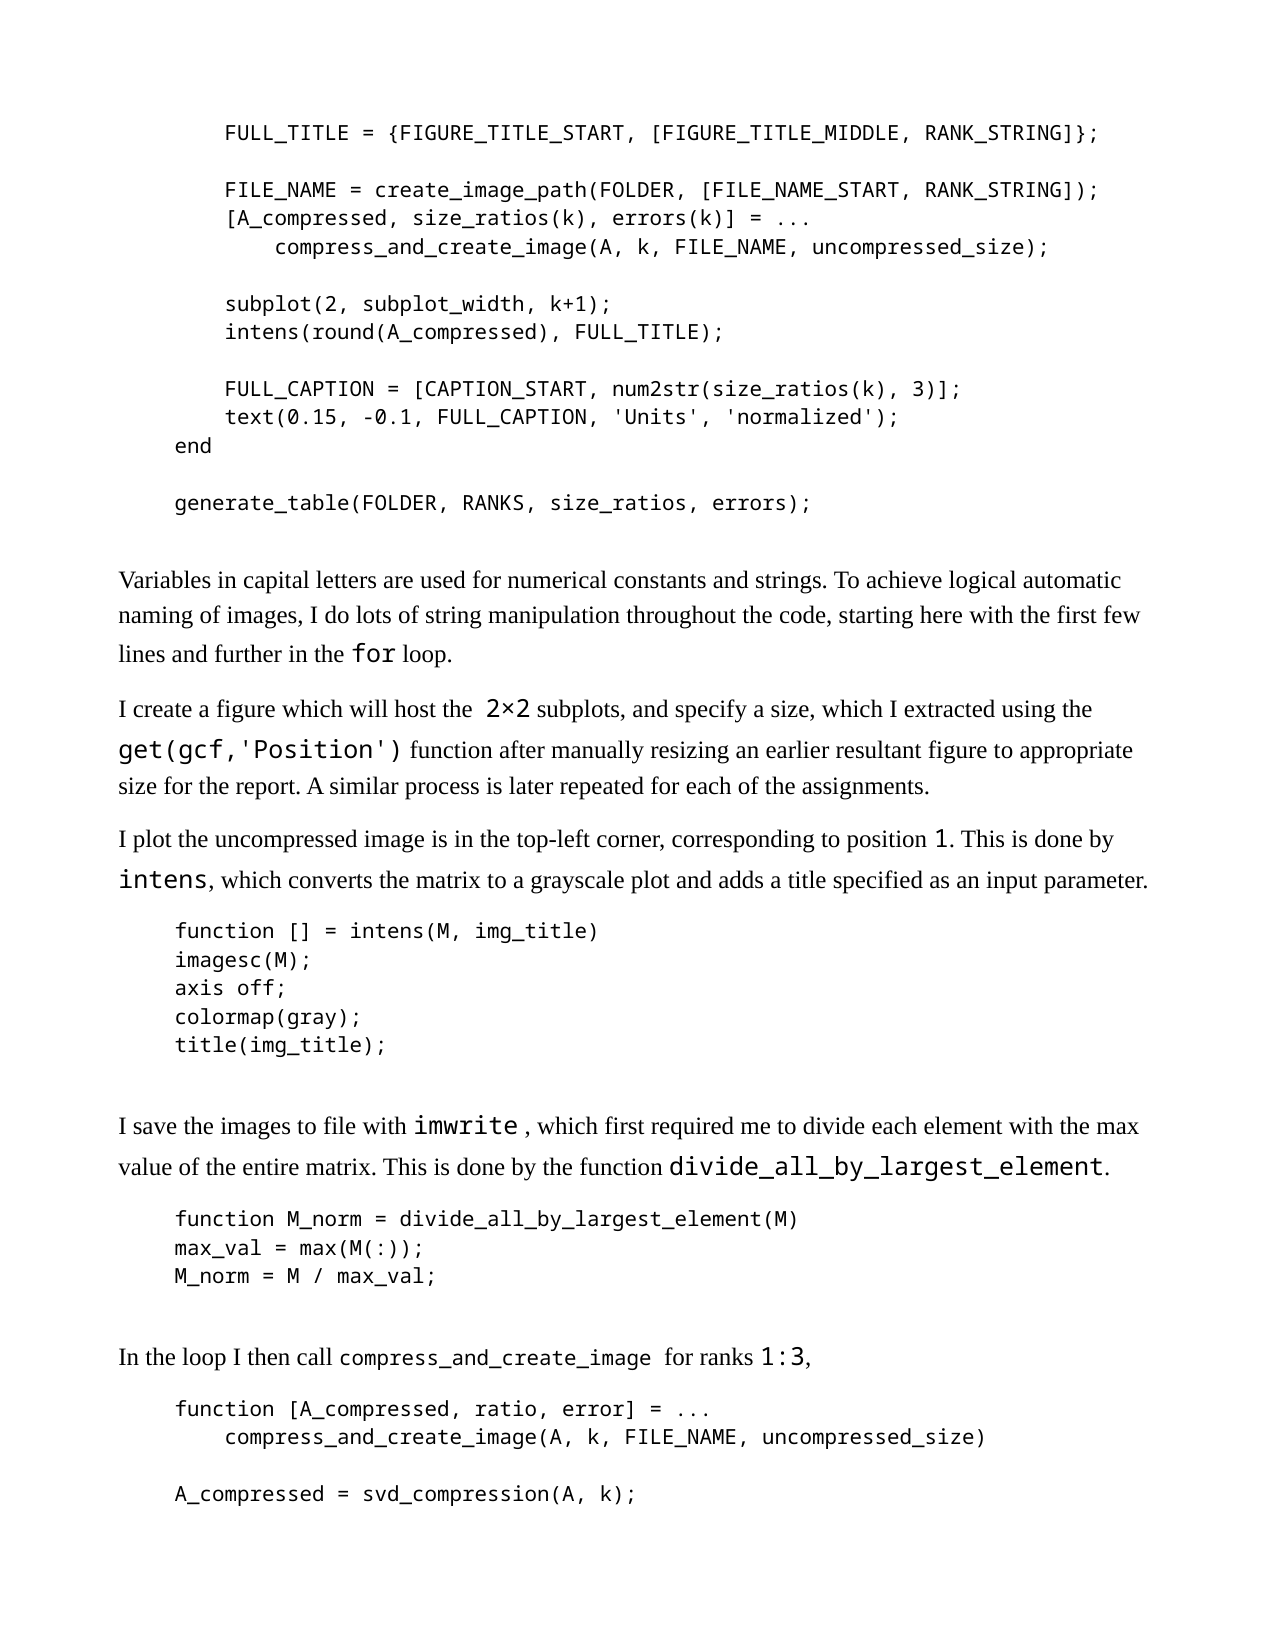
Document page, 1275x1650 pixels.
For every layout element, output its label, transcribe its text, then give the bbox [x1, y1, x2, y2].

text I save the images to file with imwrite , which first required me to divide each element with the max value of the entire matrix. This is done by the function divide_all_by_largest_element. [118, 1108, 1157, 1183]
text colormap(gray); [174, 1002, 1157, 1030]
text intens(round(A_compressed), FULL_TITLE); [174, 317, 1157, 346]
text A_compressed = svd_compression(A, k); [174, 1479, 1157, 1508]
text function [A_compressed, ratio, error] = ... [174, 1394, 1157, 1422]
text compress_and_create_image(A, k, FILE_NAME, uncompressed_size); [174, 232, 1157, 260]
text I plot the uncompressed image is in the top-left corner, corresponding to position 1. This is done by intens, which converts the matrix to a grayscale plot and adds a title specified as an input parameter. [118, 820, 1157, 895]
text generate_table(FOLDER, RANKS, size_ratios, errors); [174, 488, 1157, 516]
text M_norm = M / max_val; [174, 1261, 1157, 1289]
text subplot(2, subplot_width, k+1); [174, 289, 1157, 317]
text function M_norm = divide_all_by_largest_element(M) [174, 1204, 1157, 1233]
text title(img_title); [174, 1030, 1157, 1059]
text compress_and_create_image(A, k, FILE_NAME, uncompressed_size) [174, 1422, 1157, 1451]
text axis off; [174, 973, 1157, 1002]
text FILE_NAME = create_image_path(FOLDER, [FILE_NAME_START, RANK_STRING]); [174, 175, 1157, 203]
text function [] = intens(M, img_title) [174, 917, 1157, 945]
text [A_compressed, size_ratios(k), errors(k)] = ... [174, 203, 1157, 232]
text In the loop I then call compress_and_create_image for ranks 1:3, [118, 1338, 1157, 1373]
text I create a figure which will host the 2×2 subplots, and specify a size, which I extracted using the get(gcf,'Position') function after manually resizing an earlier resultant figure to appropriate size for the report. A similar process is later repeated for each of the assignments. [118, 691, 1157, 800]
text end [174, 431, 1157, 459]
text imagesc(M); [174, 945, 1157, 973]
text text(0.15, -0.1, FULL_CAPTION, 'Units', 'normalized'); [174, 402, 1157, 431]
text Variables in capital letters are used for numerical constants and strings. To achieve logical automatic naming of images, I do lots of string manipulation throughout the code, starting here with the first few lines and further in the for loop. [118, 565, 1157, 669]
text FULL_TITLE = {FIGURE_TITLE_START, [FIGURE_TITLE_MIDDLE, RANK_STRING]}; [174, 118, 1157, 147]
text FULL_CAPTION = [CAPTION_START, num2str(size_ratios(k), 3)]; [174, 374, 1157, 402]
text max_val = max(M(:)); [174, 1233, 1157, 1261]
